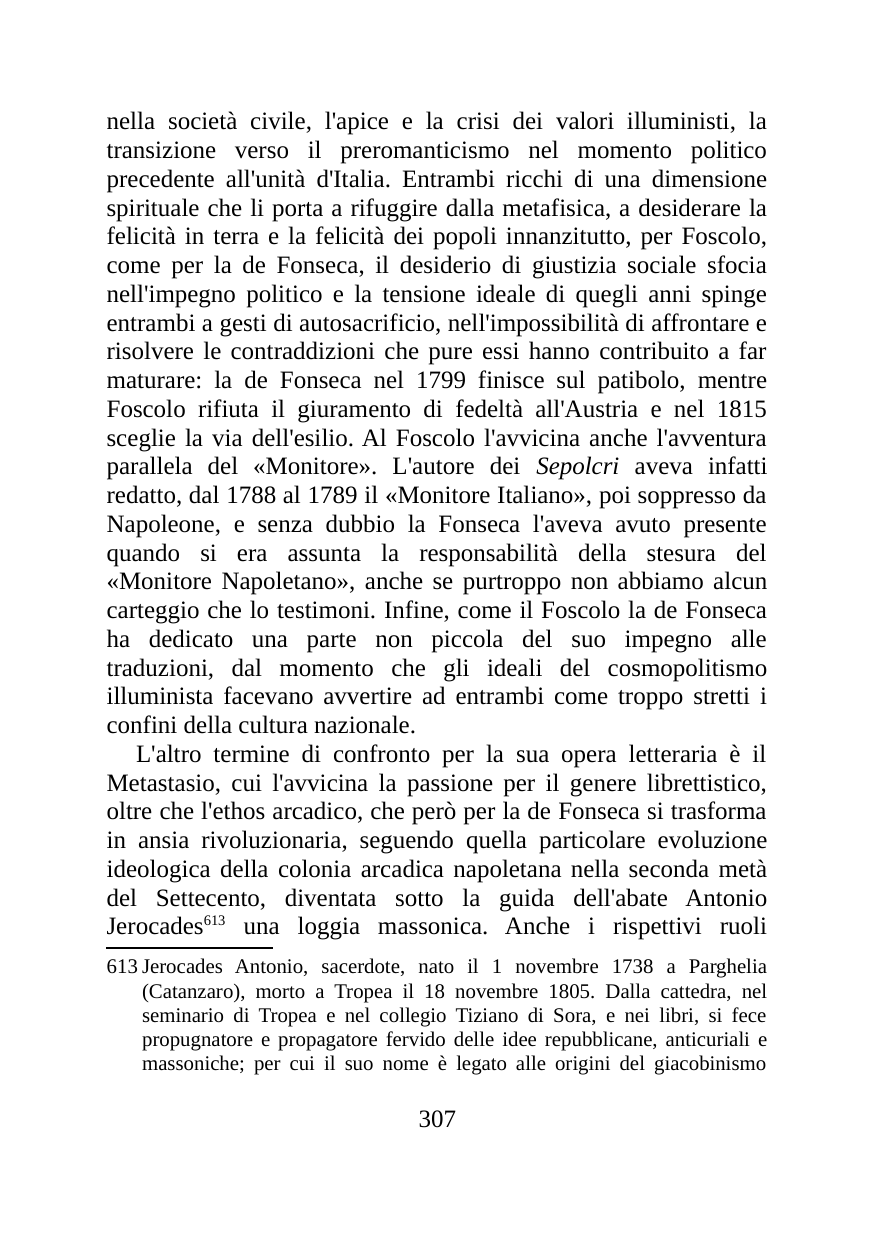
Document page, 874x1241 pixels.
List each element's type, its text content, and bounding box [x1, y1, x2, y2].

text Jerocades Antonio, sacerdote, nato il 1 novembre 1738 a Parghelia (Catanzaro), morto a Tropea il 18 novembre 1805. Dalla cattedra, nel seminario di Tropea e nel collegio Tiziano di Sora, e nei libri, si fece propugnatore e propagatore fervido delle idee repubblicane, anticuriali e massoniche; per cui il suo nome è legato alle origini del giacobinismo [106, 954, 768, 1075]
text L'altro termine di confronto per la sua opera letteraria è il Metastasio, cui l'avvicina la passione per il genere librettistico, oltre che l'ethos arcadico, che però per la de Fonseca si trasforma in ansia rivoluzionaria, seguendo quella particolare evoluzione ideologica della colonia arcadica napoletana nella seconda metà del Settecento, diventata sotto la guida dell'abate Antonio Jerocades una loggia massonica. Anche i rispettivi ruoli [106, 739, 768, 940]
text nella società civile, l'apice e la crisi dei valori illuministi, la transizione verso il preromanticismo nel momento politico precedente all'unità d'Italia. Entrambi ricchi di una dimensione spirituale che li porta a rifuggire dalla metafisica, a desiderare la felicità in terra e la felicità dei popoli innanzitutto, per Foscolo, come per la de Fonseca, il desiderio di giustizia sociale sfocia nell'impegno politico e la tensione ideale di quegli anni spinge entrambi a gesti di autosacrificio, nell'impossibilità di affrontare e risolvere le contraddizioni che pure essi hanno contribuito a far maturare: la de Fonseca nel 1799 finisce sul patibolo, mentre Foscolo rifiuta il giuramento di fedeltà all'Austria e nel 1815 sceglie la via dell'esilio. Al Foscolo l'avvicina anche l'avventura parallela del «Monitore». L'autore dei Sepolcri aveva infatti redatto, dal 1788 al 1789 il «Monitore Italiano», poi soppresso da Napoleone, e senza dubbio la Fonseca l'aveva avuto presente quando si era assunta la responsabilità della stesura del «Monitore Napoletano», anche se purtroppo non abbiamo alcun carteggio che lo testimoni. Infine, come il Foscolo la de Fonseca ha dedicato una parte non piccola del suo impegno alle traduzioni, dal momento che gli ideali del cosmopolitismo illuminista facevano avvertire ad entrambi come troppo stretti i confini della cultura nazionale. [106, 106, 768, 739]
